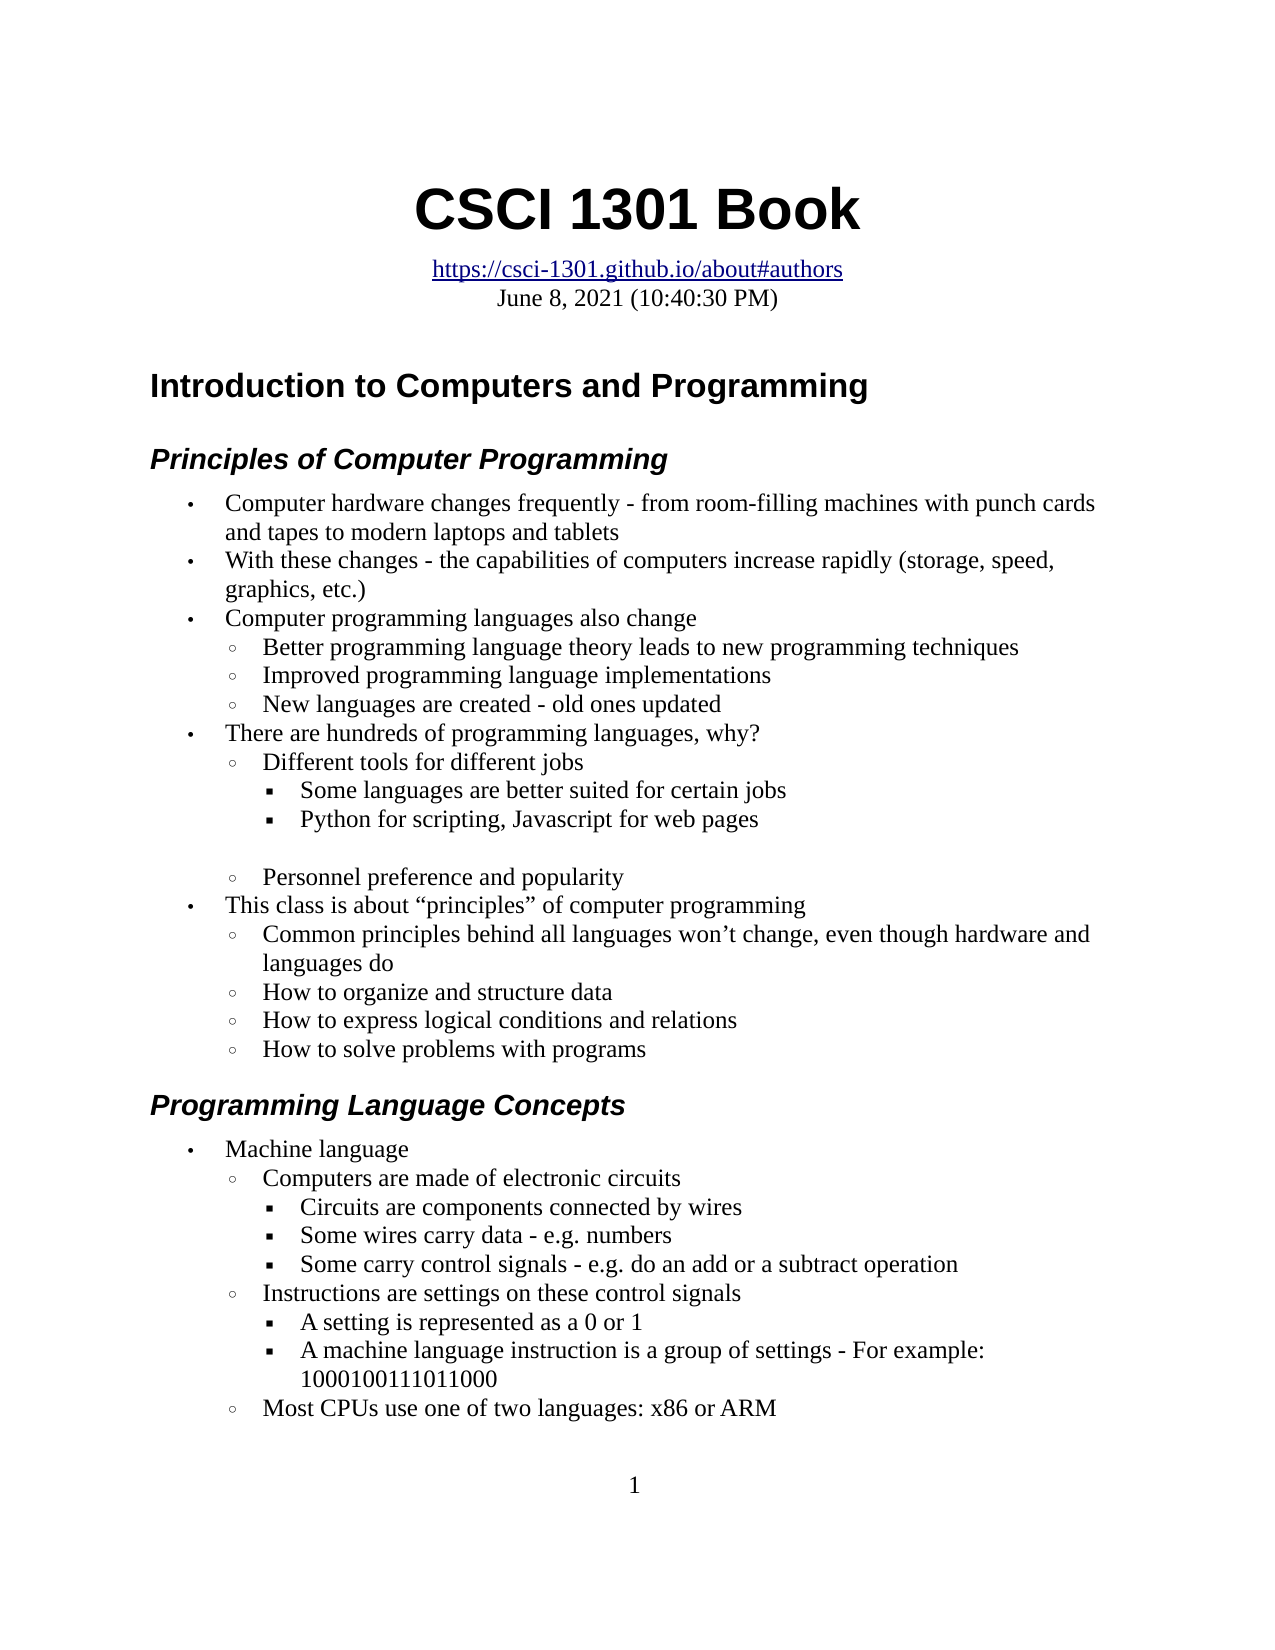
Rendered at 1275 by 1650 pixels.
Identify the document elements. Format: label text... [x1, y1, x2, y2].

list Computer hardware changes frequently - from room-filling machines with punch cards and tapes to modern laptops and tablets [187, 488, 1125, 546]
text https://csci-1301.github.io/about#authors [150, 254, 1125, 283]
list Python for scripting, Javascript for web pages [262, 804, 1125, 862]
list With these changes - the capabilities of computers increase rapidly (storage, speed, graphics, etc.) [187, 546, 1125, 603]
subtitle Introduction to Computers and Programming [150, 366, 1125, 404]
list How to solve problems with programs [225, 1034, 1125, 1063]
list Common principles behind all languages won’t change, even though hardware and languages do [225, 919, 1125, 977]
list How to organize and structure data [225, 977, 1125, 1006]
list Computer programming languages also change [187, 603, 1125, 632]
list New languages are created - old ones updated [225, 689, 1125, 718]
text June 8, 2021 (10:40:30 PM) [150, 283, 1125, 312]
list There are hundreds of programming languages, why? [187, 718, 1125, 747]
subtitle Principles of Computer Programming [150, 442, 1125, 476]
list A machine language instruction is a group of settings - For example: 1000100111011000 [262, 1335, 1125, 1393]
list Some languages are better suited for certain jobs [262, 776, 1125, 804]
list Circuits are components connected by wires [262, 1192, 1125, 1220]
list Some wires carry data - e.g. numbers [262, 1220, 1125, 1249]
subtitle Programming Language Concepts [150, 1088, 1125, 1122]
list Different tools for different jobs [225, 747, 1125, 776]
list Most CPUs use one of two languages: x86 or ARM [225, 1393, 1125, 1422]
list Better programming language theory leads to new programming techniques [225, 632, 1125, 661]
list This class is about “principles” of computer programming [187, 891, 1125, 919]
title CSCI 1301 Book [150, 175, 1125, 242]
list Some carry control signals - e.g. do an add or a subtract operation [262, 1249, 1125, 1278]
list Computers are made of electronic circuits [225, 1163, 1125, 1192]
list Instructions are settings on these control signals [225, 1278, 1125, 1307]
list Personnel preference and popularity [225, 862, 1125, 891]
list A setting is represented as a 0 or 1 [262, 1307, 1125, 1335]
list Improved programming language implementations [225, 661, 1125, 689]
list How to express logical conditions and relations [225, 1006, 1125, 1034]
list Machine language [187, 1134, 1125, 1163]
